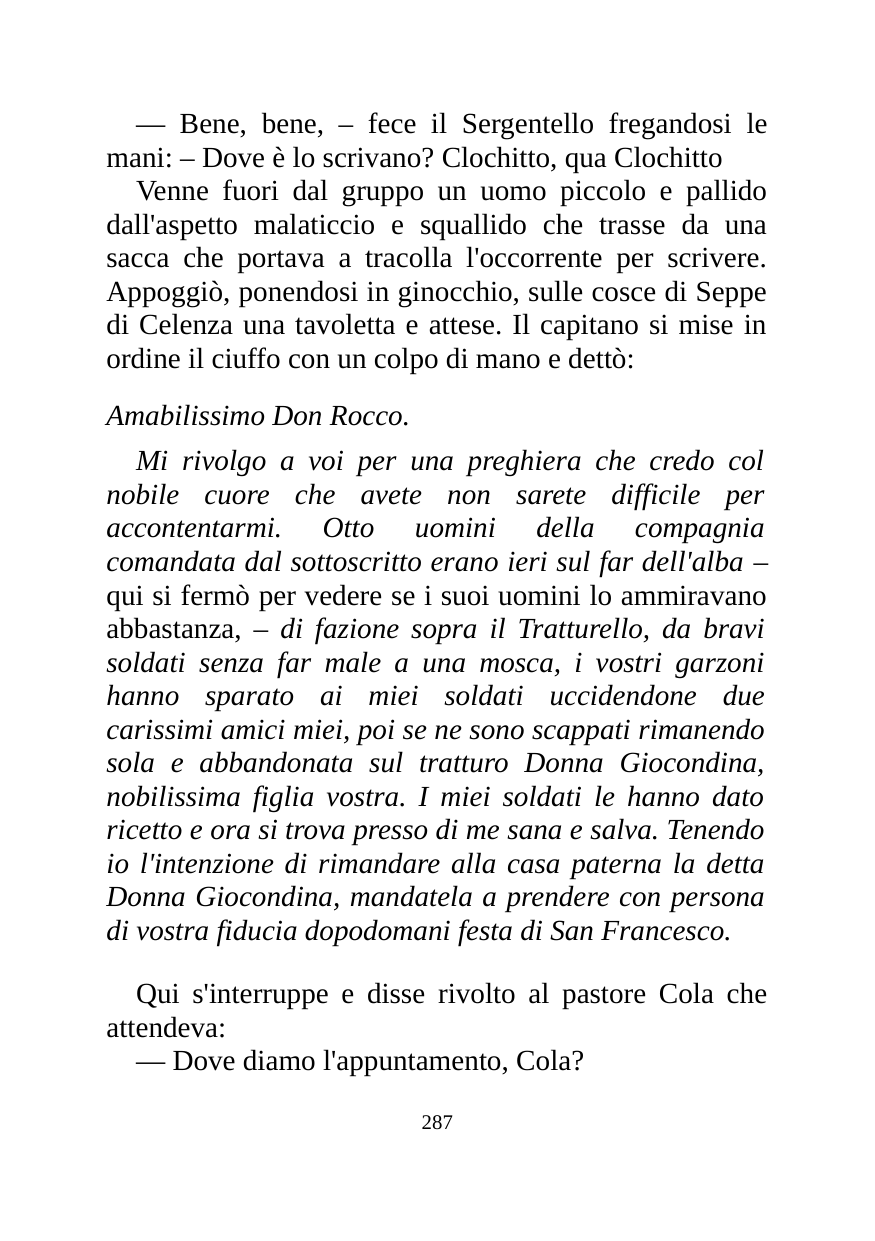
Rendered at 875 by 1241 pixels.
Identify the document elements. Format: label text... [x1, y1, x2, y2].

text Amabilissimo Don Rocco. [106, 398, 768, 432]
text Venne fuori dal gruppo un uomo piccolo e pallido dall'aspetto malaticcio e squallido che trasse da una sacca che portava a tracolla l'occorrente per scrivere. Appoggiò, ponendosi in ginocchio, sulle cosce di Seppe di Celenza una tavoletta e attese. Il capitano si mise in ordine il ciuffo con un colpo di mano e dettò: [106, 173, 768, 374]
text — Bene, bene, – fece il Sergentello fregandosi le mani: – Dove è lo scrivano? Clochitto, qua Clochitto [106, 106, 768, 173]
text Qui s'interruppe e disse rivolto al pastore Cola che attendeva: [106, 976, 768, 1043]
text Mi rivolgo a voi per una preghiera che credo col nobile cuore che avete non sarete difficile per accontentarmi. Otto uomini della compagnia comandata dal sottoscritto erano ieri sul far dell'alba – qui si fermò per vedere se i suoi uomini lo ammiravano abbastanza, – di fazione sopra il Tratturello, da bravi soldati senza far male a una mosca, i vostri garzoni hanno sparato ai miei soldati uccidendone due carissimi amici miei, poi se ne sono scappati rimanendo sola e abbandonata sul tratturo Donna Giocondina, nobilissima figlia vostra. I miei soldati le hanno dato ricetto e ora si trova presso di me sana e salva. Tenendo io l'intenzione di rimandare alla casa paterna la detta Donna Giocondina, mandatela a prendere con persona di vostra fiducia dopodomani festa di San Francesco. [106, 443, 768, 947]
text — Dove diamo l'appuntamento, Cola? [106, 1043, 768, 1077]
